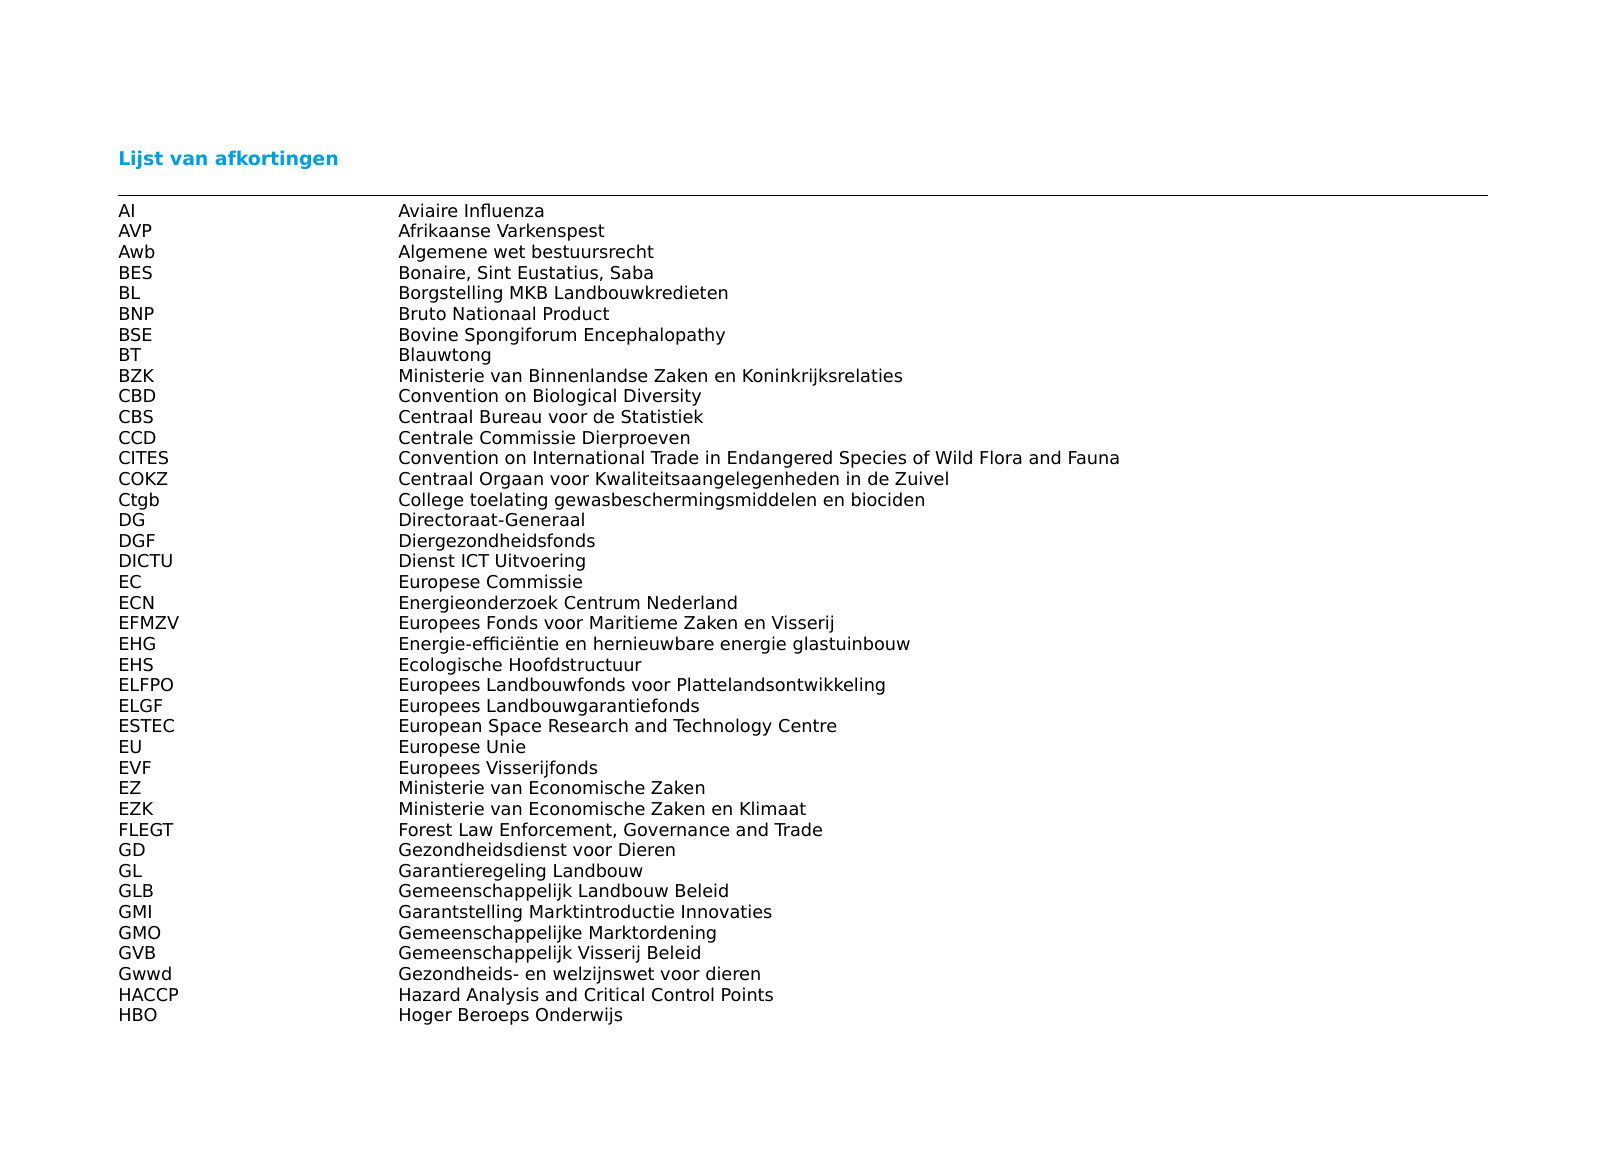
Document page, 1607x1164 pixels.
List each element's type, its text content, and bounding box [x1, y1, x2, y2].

table_cell Europees Fonds voor Maritieme Zaken en Visserij [392, 613, 1488, 634]
table_cell Gwwd [118, 964, 392, 984]
table_cell Hazard Analysis and Critical Control Points [392, 985, 1488, 1005]
table_cell DGF [118, 531, 392, 551]
table_cell Convention on Biological Diversity [392, 386, 1488, 407]
table_cell DICTU [118, 551, 392, 572]
table_cell CCD [118, 428, 392, 448]
table_cell Centraal Bureau voor de Statistiek [392, 407, 1488, 428]
table_cell Europese Unie [392, 737, 1488, 758]
table_cell GLB [118, 881, 392, 902]
table_header AI [118, 196, 392, 221]
table_cell Garantieregeling Landbouw [392, 861, 1488, 881]
table_cell EHG [118, 634, 392, 654]
table_cell Gemeenschappelijk Visserij Beleid [392, 943, 1488, 964]
table_cell FLEGT [118, 820, 392, 840]
table_cell Energie-efficiëntie en hernieuwbare energie glastuinbouw [392, 634, 1488, 654]
table_cell Gemeenschappelijke Marktordening [392, 923, 1488, 943]
table_cell Hoger Beroeps Onderwijs [392, 1005, 1488, 1026]
table_cell ECN [118, 593, 392, 613]
table_cell CBS [118, 407, 392, 428]
table_cell Ministerie van Economische Zaken [392, 778, 1488, 799]
table_cell GD [118, 840, 392, 861]
table_cell Ministerie van Binnenlandse Zaken en Koninkrijksrelaties [392, 366, 1488, 386]
table_cell EU [118, 737, 392, 758]
table_cell Dienst ICT Uitvoering [392, 551, 1488, 572]
table_cell Europees Landbouwgarantiefonds [392, 696, 1488, 716]
table_cell ESTEC [118, 716, 392, 737]
table_cell AVP [118, 221, 392, 242]
table_cell Forest Law Enforcement, Governance and Trade [392, 820, 1488, 840]
table_cell HBO [118, 1005, 392, 1026]
table_cell HACCP [118, 985, 392, 1005]
table_cell College toelating gewasbeschermingsmiddelen en biociden [392, 490, 1488, 510]
table_cell EVF [118, 758, 392, 778]
table_cell Diergezondheidsfonds [392, 531, 1488, 551]
table_cell Ctgb [118, 490, 392, 510]
table_cell ELGF [118, 696, 392, 716]
table_cell Bruto Nationaal Product [392, 304, 1488, 324]
table_cell Gezondheidsdienst voor Dieren [392, 840, 1488, 861]
table_cell GL [118, 861, 392, 881]
table_cell Convention on International Trade in Endangered Species of Wild Flora and Fauna [392, 448, 1488, 469]
table_cell Afrikaanse Varkenspest [392, 221, 1488, 242]
table_cell Garantstelling Marktintroductie Innovaties [392, 902, 1488, 923]
table_cell Ministerie van Economische Zaken en Klimaat [392, 799, 1488, 819]
table_cell Europees Visserijfonds [392, 758, 1488, 778]
table_cell Centrale Commissie Dierproeven [392, 428, 1488, 448]
table_cell CITES [118, 448, 392, 469]
table_header Aviaire Influenza [392, 196, 1488, 221]
table_cell GMI [118, 902, 392, 923]
table_cell Ecologische Hoofdstructuur [392, 655, 1488, 675]
table_cell EZK [118, 799, 392, 819]
table_cell Algemene wet bestuursrecht [392, 242, 1488, 263]
table_cell Borgstelling MKB Landbouwkredieten [392, 283, 1488, 304]
table_cell BT [118, 345, 392, 366]
table_cell Blauwtong [392, 345, 1488, 366]
table_cell CBD [118, 386, 392, 407]
table_cell Awb [118, 242, 392, 263]
table_cell Directoraat-Generaal [392, 510, 1488, 531]
table_cell COKZ [118, 469, 392, 489]
table_cell BZK [118, 366, 392, 386]
table_cell EZ [118, 778, 392, 799]
table_cell ELFPO [118, 675, 392, 696]
table_cell Energieonderzoek Centrum Nederland [392, 593, 1488, 613]
table_cell Gemeenschappelijk Landbouw Beleid [392, 881, 1488, 902]
table_cell EFMZV [118, 613, 392, 634]
table_cell GVB [118, 943, 392, 964]
table_cell BES [118, 263, 392, 283]
table_cell Centraal Orgaan voor Kwaliteitsaangelegenheden in de Zuivel [392, 469, 1488, 489]
table_cell BL [118, 283, 392, 304]
table_cell DG [118, 510, 392, 531]
table_cell BSE [118, 325, 392, 345]
table_cell European Space Research and Technology Centre [392, 716, 1488, 737]
table_cell Europees Landbouwfonds voor Plattelandsontwikkeling [392, 675, 1488, 696]
table_cell Europese Commissie [392, 572, 1488, 593]
subtitle Lijst van afkortingen [118, 148, 1488, 170]
table_cell BNP [118, 304, 392, 324]
table_cell Gezondheids- en welzijnswet voor dieren [392, 964, 1488, 984]
table_cell EHS [118, 655, 392, 675]
table_cell Bonaire, Sint Eustatius, Saba [392, 263, 1488, 283]
table_cell Bovine Spongiforum Encephalopathy [392, 325, 1488, 345]
table_cell GMO [118, 923, 392, 943]
table_cell EC [118, 572, 392, 593]
